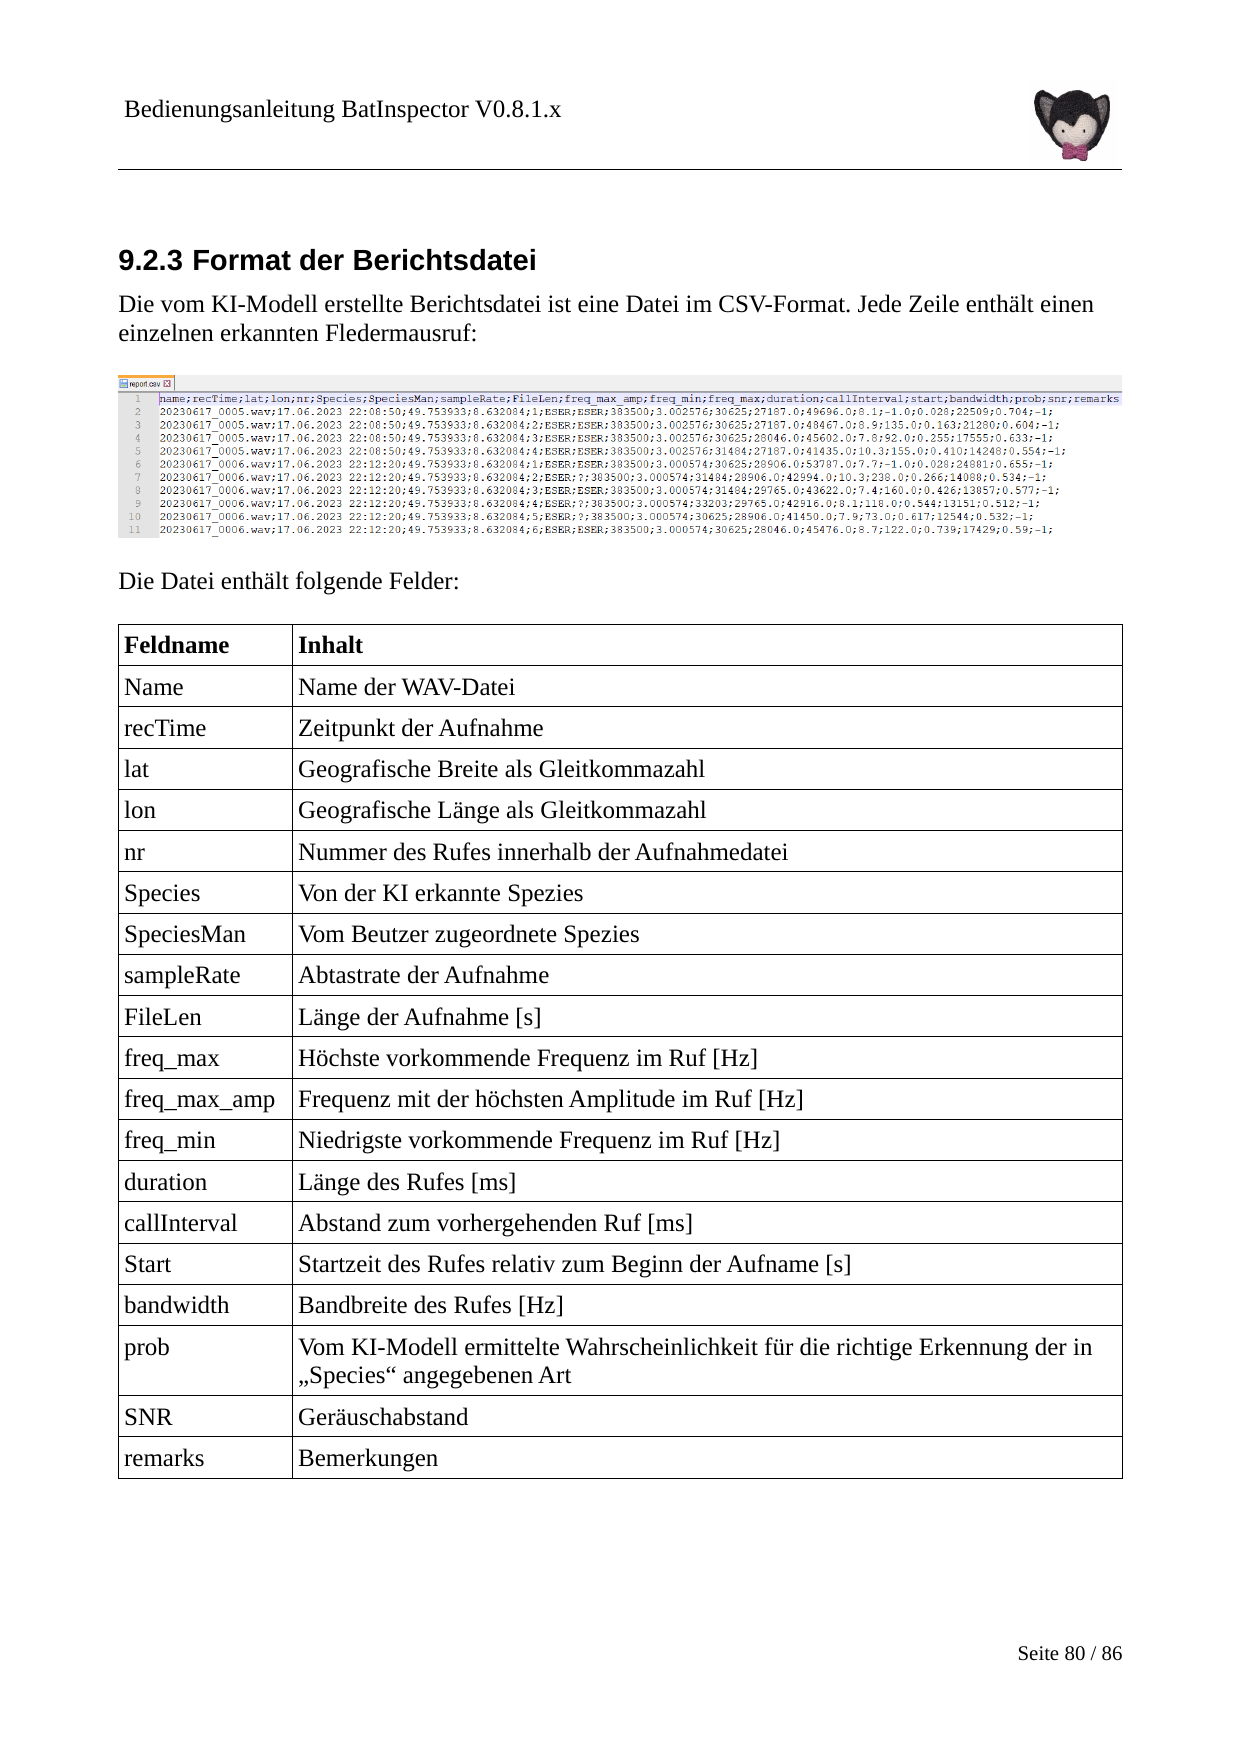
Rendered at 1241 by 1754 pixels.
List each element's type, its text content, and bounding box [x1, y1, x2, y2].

table_cell Vom Beutzer zugeordnete Spezies [293, 914, 1122, 954]
table_cell Geografische Länge als Gleitkommazahl [293, 790, 1122, 830]
table_cell freq_max_amp [119, 1079, 292, 1119]
table_cell nr [119, 831, 292, 871]
table_cell Von der KI erkannte Spezies [293, 872, 1122, 912]
table_cell freq_max [119, 1037, 292, 1077]
table_cell Frequenz mit der höchsten Amplitude im Ruf [Hz] [293, 1079, 1122, 1119]
table_cell sampleRate [119, 955, 292, 995]
table_cell FileLen [119, 996, 292, 1036]
table_cell Geräuschabstand [293, 1396, 1122, 1436]
text Die vom KI-Modell erstellte Berichtsdatei ist eine Datei im CSV-Format. Jede Zeile enthält einen einzelnen erkannten Fledermausruf: [118, 289, 1122, 346]
table_cell Abstand zum vorhergehenden Ruf [ms] [293, 1202, 1122, 1242]
table_cell Geografische Breite als Gleitkommazahl [293, 749, 1122, 789]
table_cell Startzeit des Rufes relativ zum Beginn der Aufname [s] [293, 1244, 1122, 1284]
table_cell Abtastrate der Aufnahme [293, 955, 1122, 995]
table_cell prob [119, 1326, 292, 1395]
picture [118, 375, 1123, 538]
table_cell Länge des Rufes [ms] [293, 1161, 1122, 1201]
table_header Feldname [119, 625, 292, 665]
table_cell Höchste vorkommende Frequenz im Ruf [Hz] [293, 1037, 1122, 1077]
table_cell Vom KI-Modell ermittelte Wahrscheinlichkeit für die richtige Erkennung der in „Species“ angegebenen Art [293, 1326, 1122, 1395]
table_cell bandwidth [119, 1285, 292, 1325]
picture [1030, 80, 1119, 169]
table_cell Name [119, 666, 292, 706]
table_cell Bandbreite des Rufes [Hz] [293, 1285, 1122, 1325]
table_cell duration [119, 1161, 292, 1201]
table_cell Start [119, 1244, 292, 1284]
subtitle Format der Berichtsdatei [118, 243, 1122, 276]
text Die Datei enthält folgende Felder: [118, 566, 1122, 595]
table_cell Name der WAV-Datei [293, 666, 1122, 706]
table_cell freq_min [119, 1120, 292, 1160]
table_cell Zeitpunkt der Aufnahme [293, 707, 1122, 747]
table_cell Niedrigste vorkommende Frequenz im Ruf [Hz] [293, 1120, 1122, 1160]
table_cell lat [119, 749, 292, 789]
table_cell recTime [119, 707, 292, 747]
table_cell callInterval [119, 1202, 292, 1242]
table_cell remarks [119, 1437, 292, 1477]
table_header Inhalt [293, 625, 1122, 665]
table_cell SpeciesMan [119, 914, 292, 954]
table_cell lon [119, 790, 292, 830]
table_cell Länge der Aufnahme [s] [293, 996, 1122, 1036]
table_cell Nummer des Rufes innerhalb der Aufnahmedatei [293, 831, 1122, 871]
table_cell SNR [119, 1396, 292, 1436]
table_cell Species [119, 872, 292, 912]
table_cell Bemerkungen [293, 1437, 1122, 1477]
